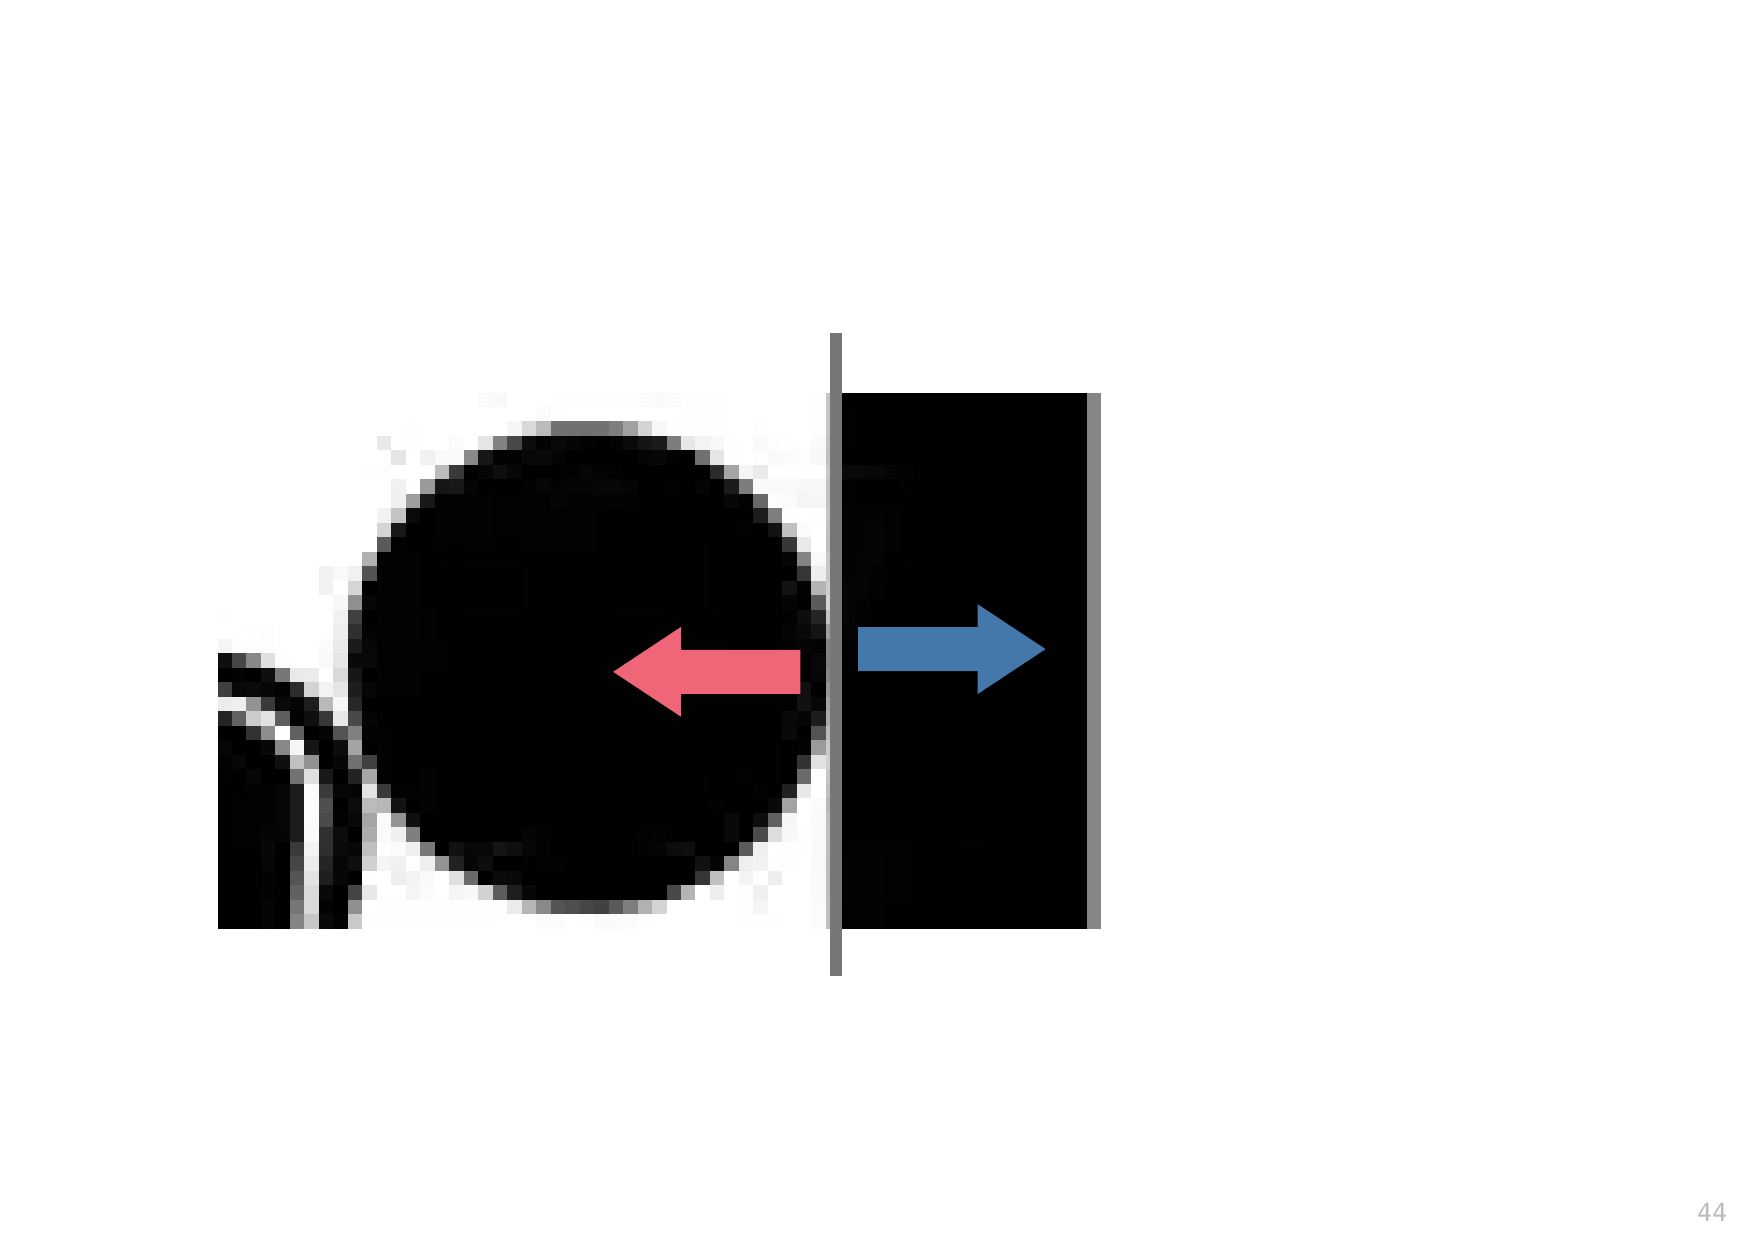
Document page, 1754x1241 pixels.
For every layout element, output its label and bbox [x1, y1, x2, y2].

picture [842, 393, 1116, 929]
text_box [613, 626, 801, 717]
picture [218, 393, 830, 929]
text_box [858, 604, 1046, 695]
